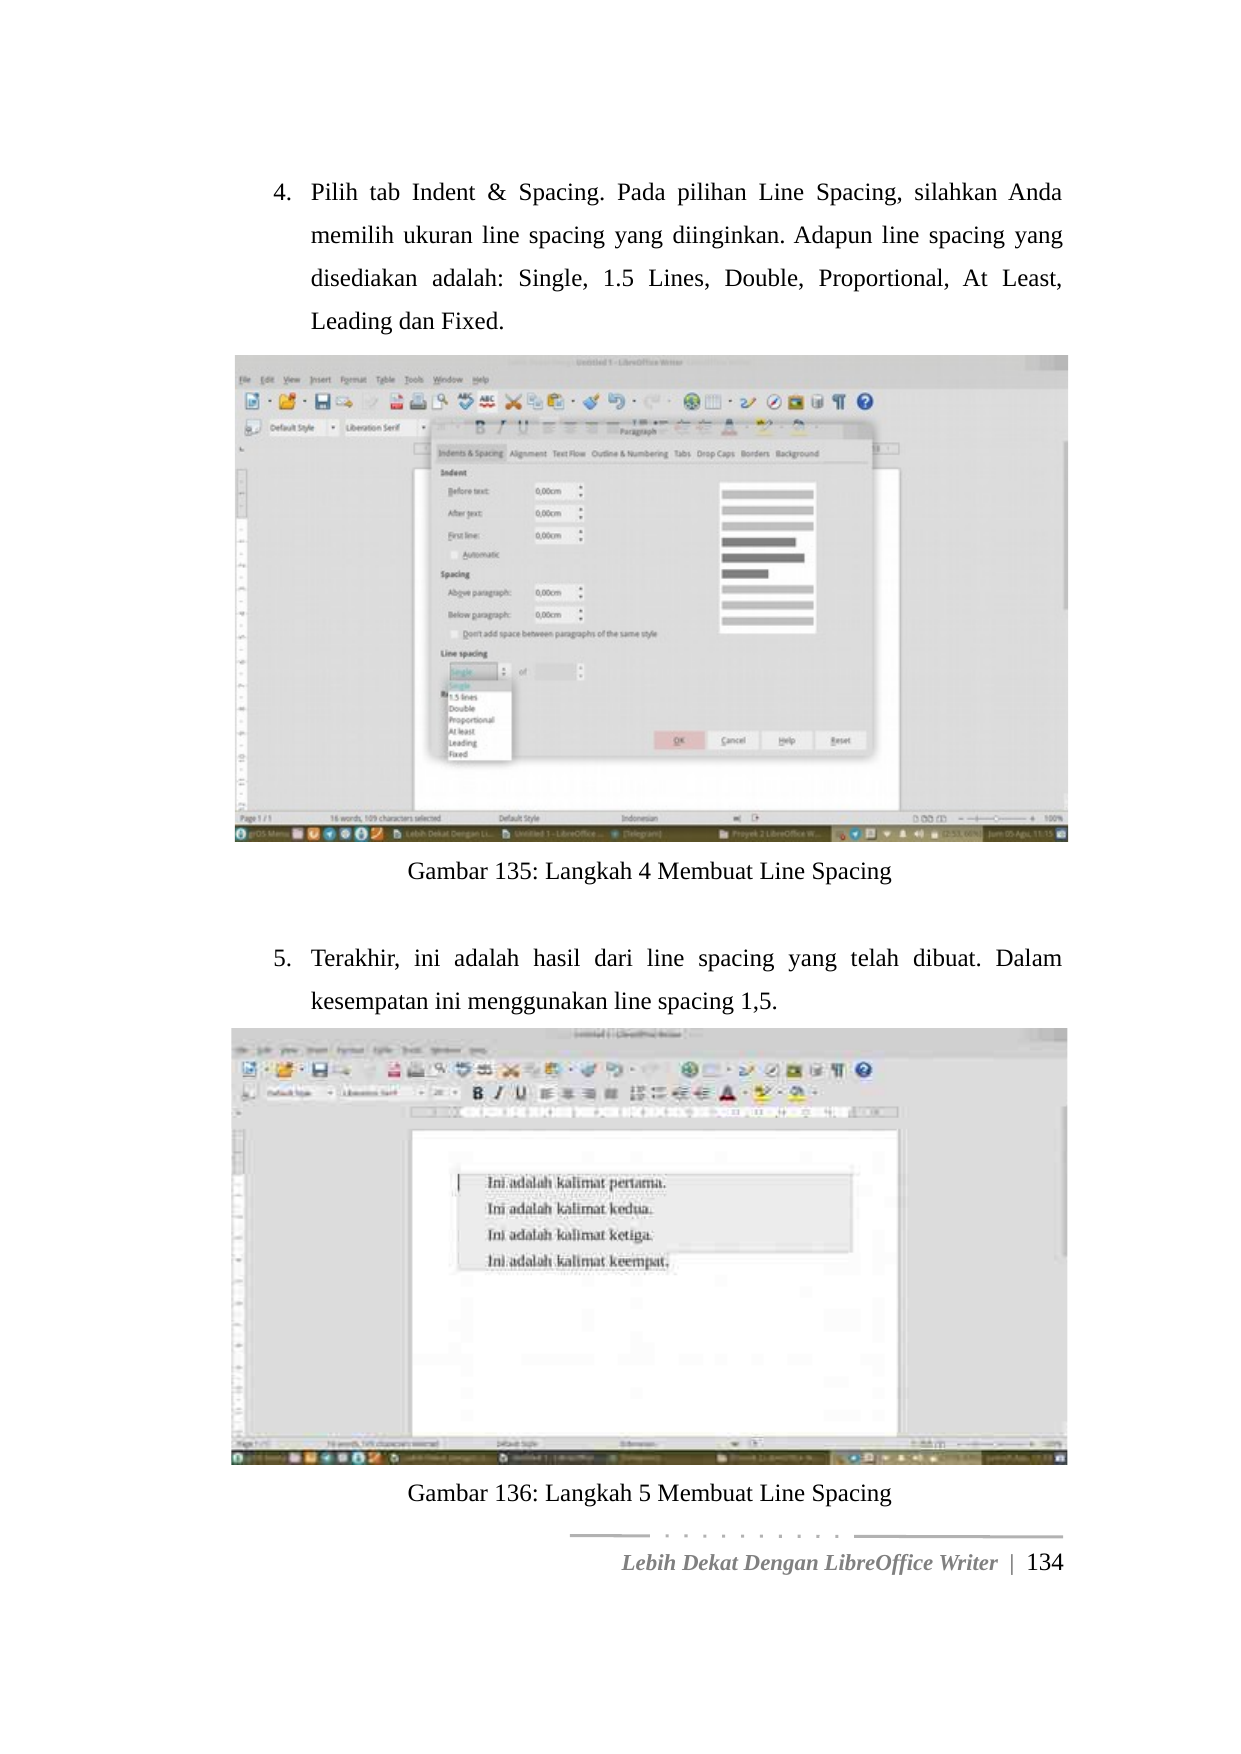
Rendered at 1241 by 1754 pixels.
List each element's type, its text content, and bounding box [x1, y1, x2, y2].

picture [234, 355, 1069, 842]
text [236, 349, 1063, 355]
text Gambar 136: Langkah 5 Membuat Line Spacing [236, 1465, 1063, 1507]
list Terakhir, ini adalah hasil dari line spacing yang telah dibuat. Dalam kesempatan ini menggunakan line spacing 1,5. [273, 943, 1063, 1014]
text Gambar 135: Langkah 4 Membuat Line Spacing [236, 842, 1063, 885]
list Pilih tab Indent & Spacing. Pada pilihan Line Spacing, silahkan Anda memilih ukuran line spacing yang diinginkan. Adapun line spacing yang disediakan adalah: Single, 1.5 Lines, Double, Proportional, At Least, Leading dan Fixed. [273, 177, 1063, 335]
picture [231, 1028, 1068, 1465]
